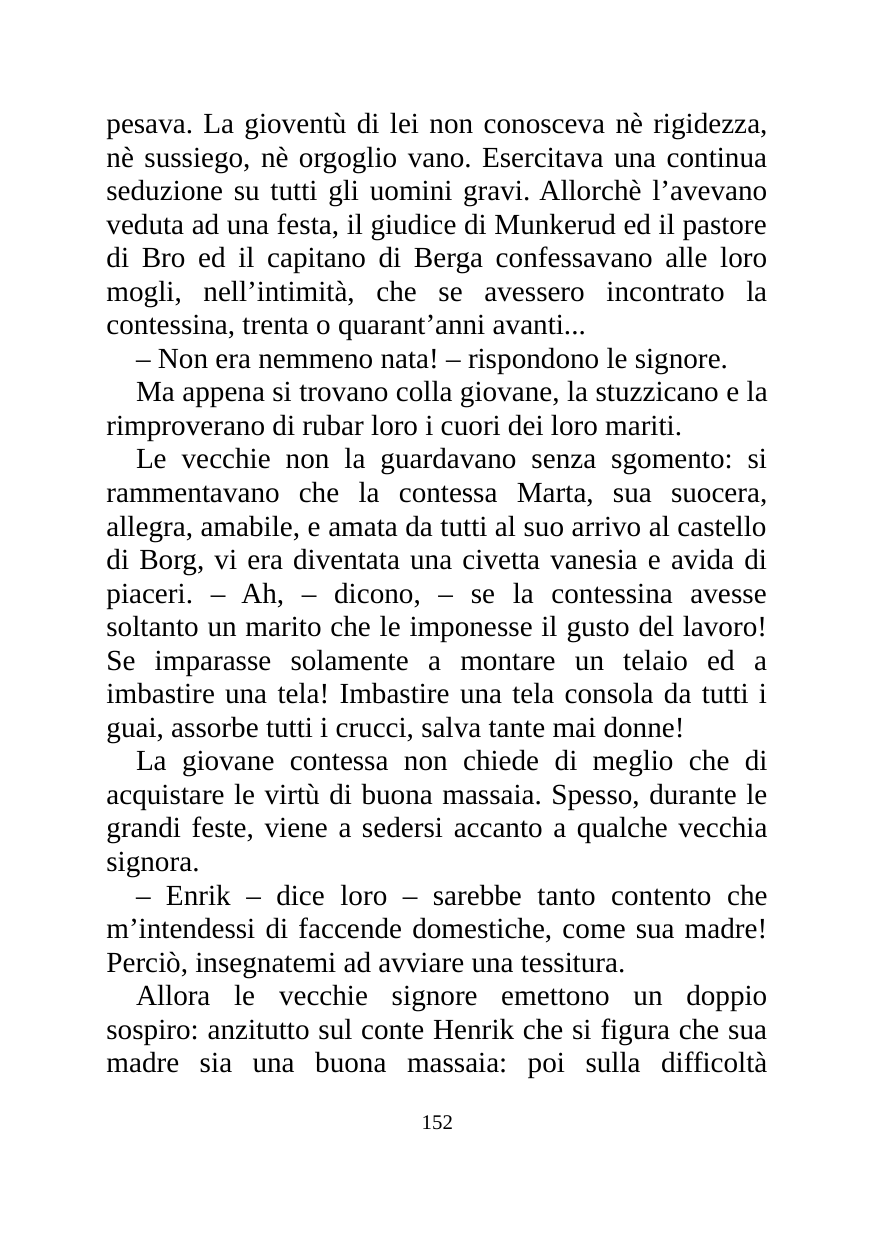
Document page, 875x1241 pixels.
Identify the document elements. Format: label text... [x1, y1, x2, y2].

text pesava. La gioventù di lei non conosceva nè rigidezza, nè sussiego, nè orgoglio vano. Esercitava una continua seduzione su tutti gli uomini gravi. Allorchè l’avevano veduta ad una festa, il giudice di Munkerud ed il pastore di Bro ed il capitano di Berga confessavano alle loro mogli, nell’intimità, che se avessero incontrato la contessina, trenta o quarant’anni avanti... [106, 106, 768, 341]
text Le vecchie non la guardavano senza sgomento: si rammentavano che la contessa Marta, sua suocera, allegra, amabile, e amata da tutti al suo arrivo al castello di Borg, vi era diventata una civetta vanesia e avida di piaceri. – Ah, – dicono, – se la contessina avesse soltanto un marito che le imponesse il gusto del lavoro! Se imparasse solamente a montare un telaio ed a imbastire una tela! Imbastire una tela consola da tutti i guai, assorbe tutti i crucci, salva tante mai donne! [106, 442, 768, 743]
text Ma appena si trovano colla giovane, la stuzzicano e la rimproverano di rubar loro i cuori dei loro mariti. [106, 374, 768, 442]
text – Non era nemmeno nata! – rispondono le signore. [106, 341, 768, 374]
text Allora le vecchie signore emettono un doppio sospiro: anzitutto sul conte Henrik che si figura che sua madre sia una buona massaia: poi sulla difficoltà [106, 978, 768, 1079]
text La giovane contessa non chiede di meglio che di acquistare le virtù di buona massaia. Spesso, durante le grandi feste, viene a sedersi accanto a qualche vecchia signora. [106, 743, 768, 878]
text – Enrik – dice loro – sarebbe tanto contento che m’intendessi di faccende domestiche, come sua madre! Perciò, insegnatemi ad avviare una tessitura. [106, 878, 768, 978]
